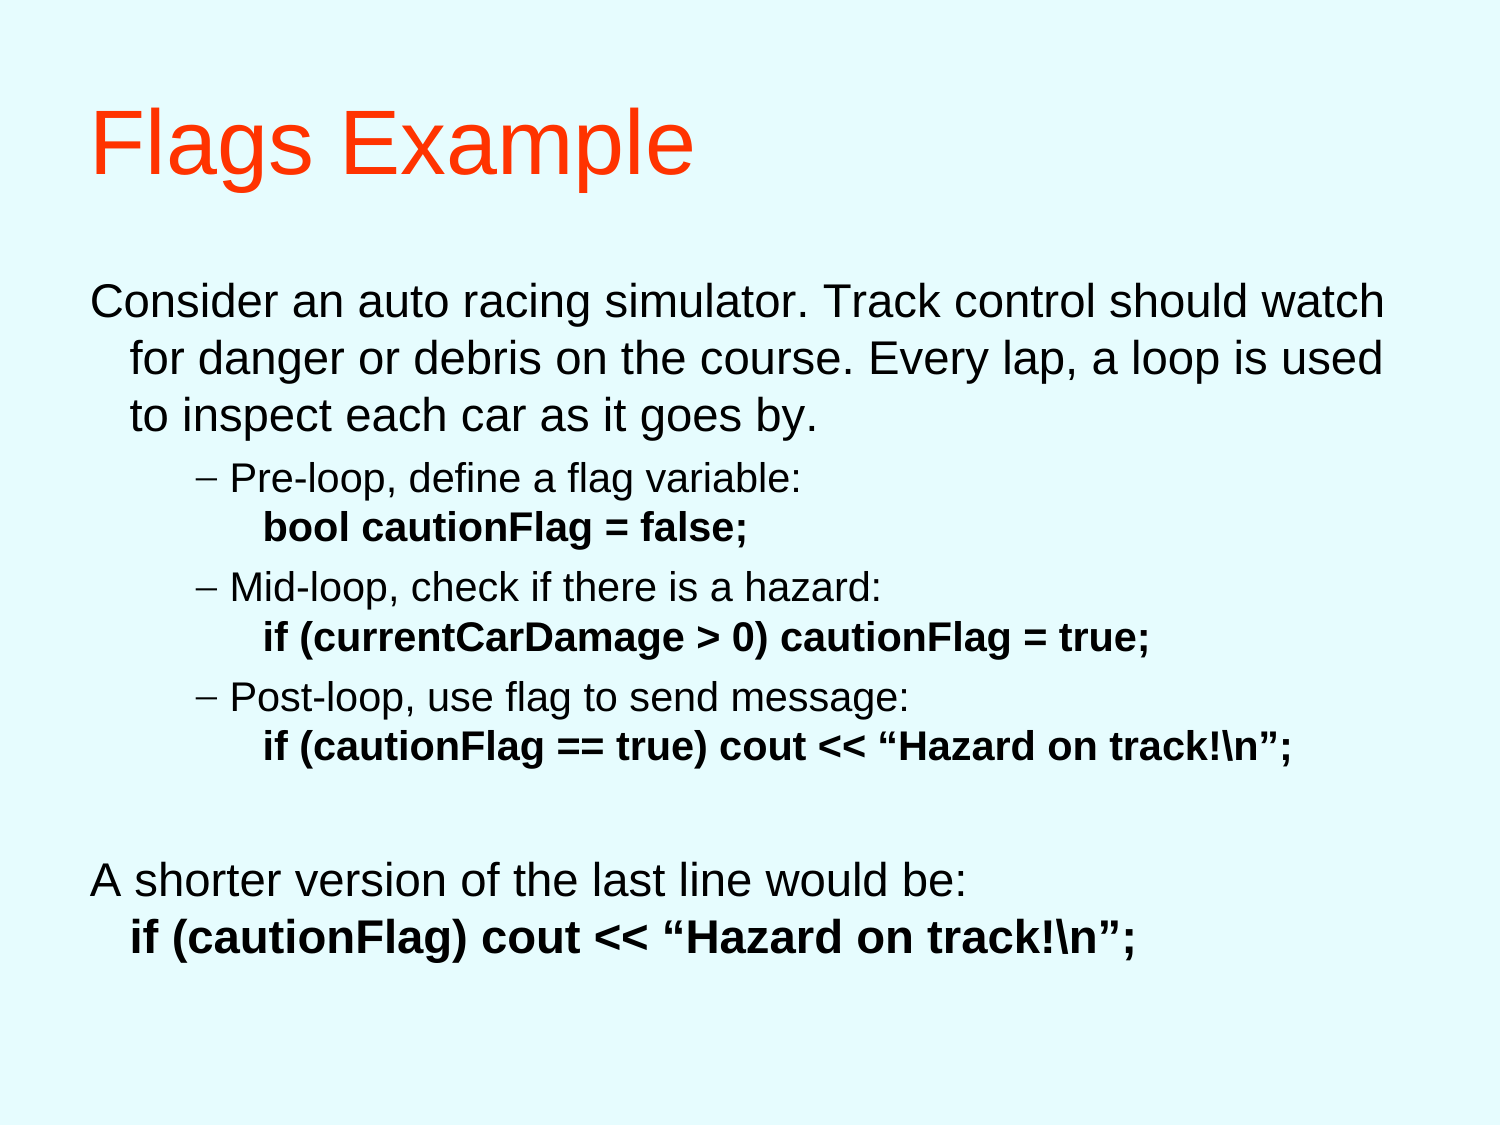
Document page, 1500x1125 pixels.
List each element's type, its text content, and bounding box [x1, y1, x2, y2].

title Flags Example [75, 45, 1423, 231]
list Consider an auto racing simulator. Track control should watch for danger or debris on the course. Every lap, a loop is used to inspect each car as it goes by. Pre-loop, define a flag variable: bool cautionFlag = false; Mid-loop, check if there is a hazard: if (currentCarDamage > 0) cautionFlag = true; Post-loop, use flag to send message: if (cautionFlag == true) cout << “Hazard on track!\n”; A shorter version of the last line would be: if (cautionFlag) cout << “Hazard on track!\n”; [75, 262, 1423, 976]
